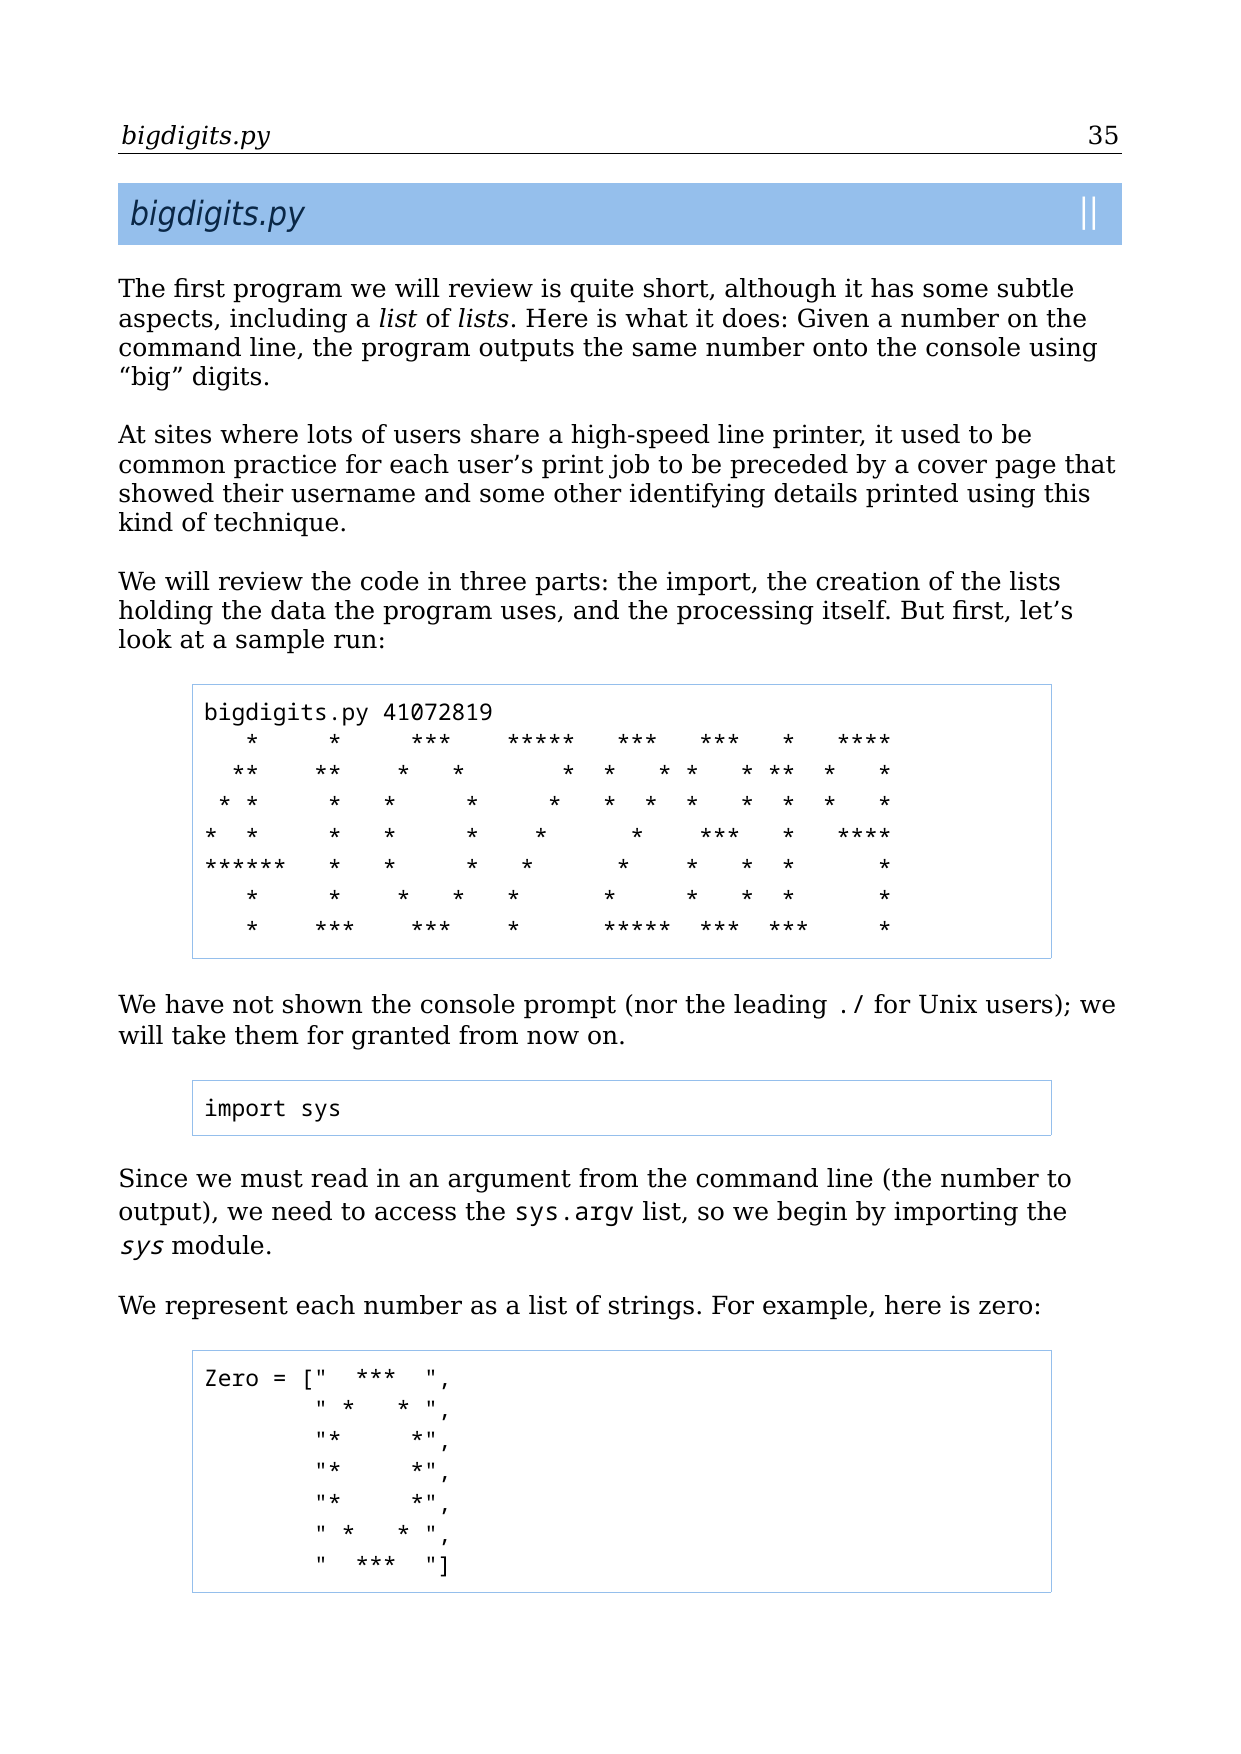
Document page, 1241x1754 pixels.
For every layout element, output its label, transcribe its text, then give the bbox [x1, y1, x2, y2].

text Since we must read in an argument from the command line (the number to output), we need to access the sys.argv list, so we begin by importing the sys module. [118, 1164, 1122, 1262]
text "* *", [193, 1443, 1051, 1475]
text * * * * * * * *** * **** [193, 809, 1051, 840]
text ** ** * * * * * * * ** * * [193, 746, 1051, 778]
text " * * ", [193, 1381, 1051, 1412]
text "* *", [193, 1475, 1051, 1506]
subtitle bigdigits.py [118, 183, 1122, 245]
text * * * * * * * * * * [193, 871, 1051, 903]
text At sites where lots of users share a high-speed line printer, it used to be common practice for each user’s print job to be preceded by a cover page that showed their username and some other identifying details printed using this kind of technique. [118, 421, 1122, 537]
text Zero = [" *** ", [193, 1351, 1051, 1381]
text * * * * * * * * * * * * * [193, 778, 1051, 809]
text We will review the code in three parts: the import, the creation of the lists holding the data the program uses, and the processing itself. But first, let’s look at a sample run: [118, 567, 1122, 654]
text bigdigits.py 41072819 [193, 685, 1051, 715]
text We have not shown the console prompt (nor the leading ./ for Unix users); we will take them for granted from now on. [118, 987, 1122, 1050]
text * *** *** * ***** *** *** * [193, 903, 1051, 958]
text " * * ", [193, 1506, 1051, 1537]
text "* *", [193, 1412, 1051, 1443]
text The first program we will review is quite short, although it has some subtle aspects, including a list of lists. Here is what it does: Given a number on the command line, the program outputs the same number onto the console using “big” digits. [118, 274, 1122, 391]
text We represent each number as a list of strings. For example, here is zero: [118, 1291, 1122, 1320]
text * * *** ***** *** *** * **** [193, 715, 1051, 746]
text " *** "] [193, 1537, 1051, 1592]
text || [1063, 191, 1098, 230]
text import sys [193, 1081, 1051, 1135]
text ****** * * * * * * * * * [193, 840, 1051, 871]
